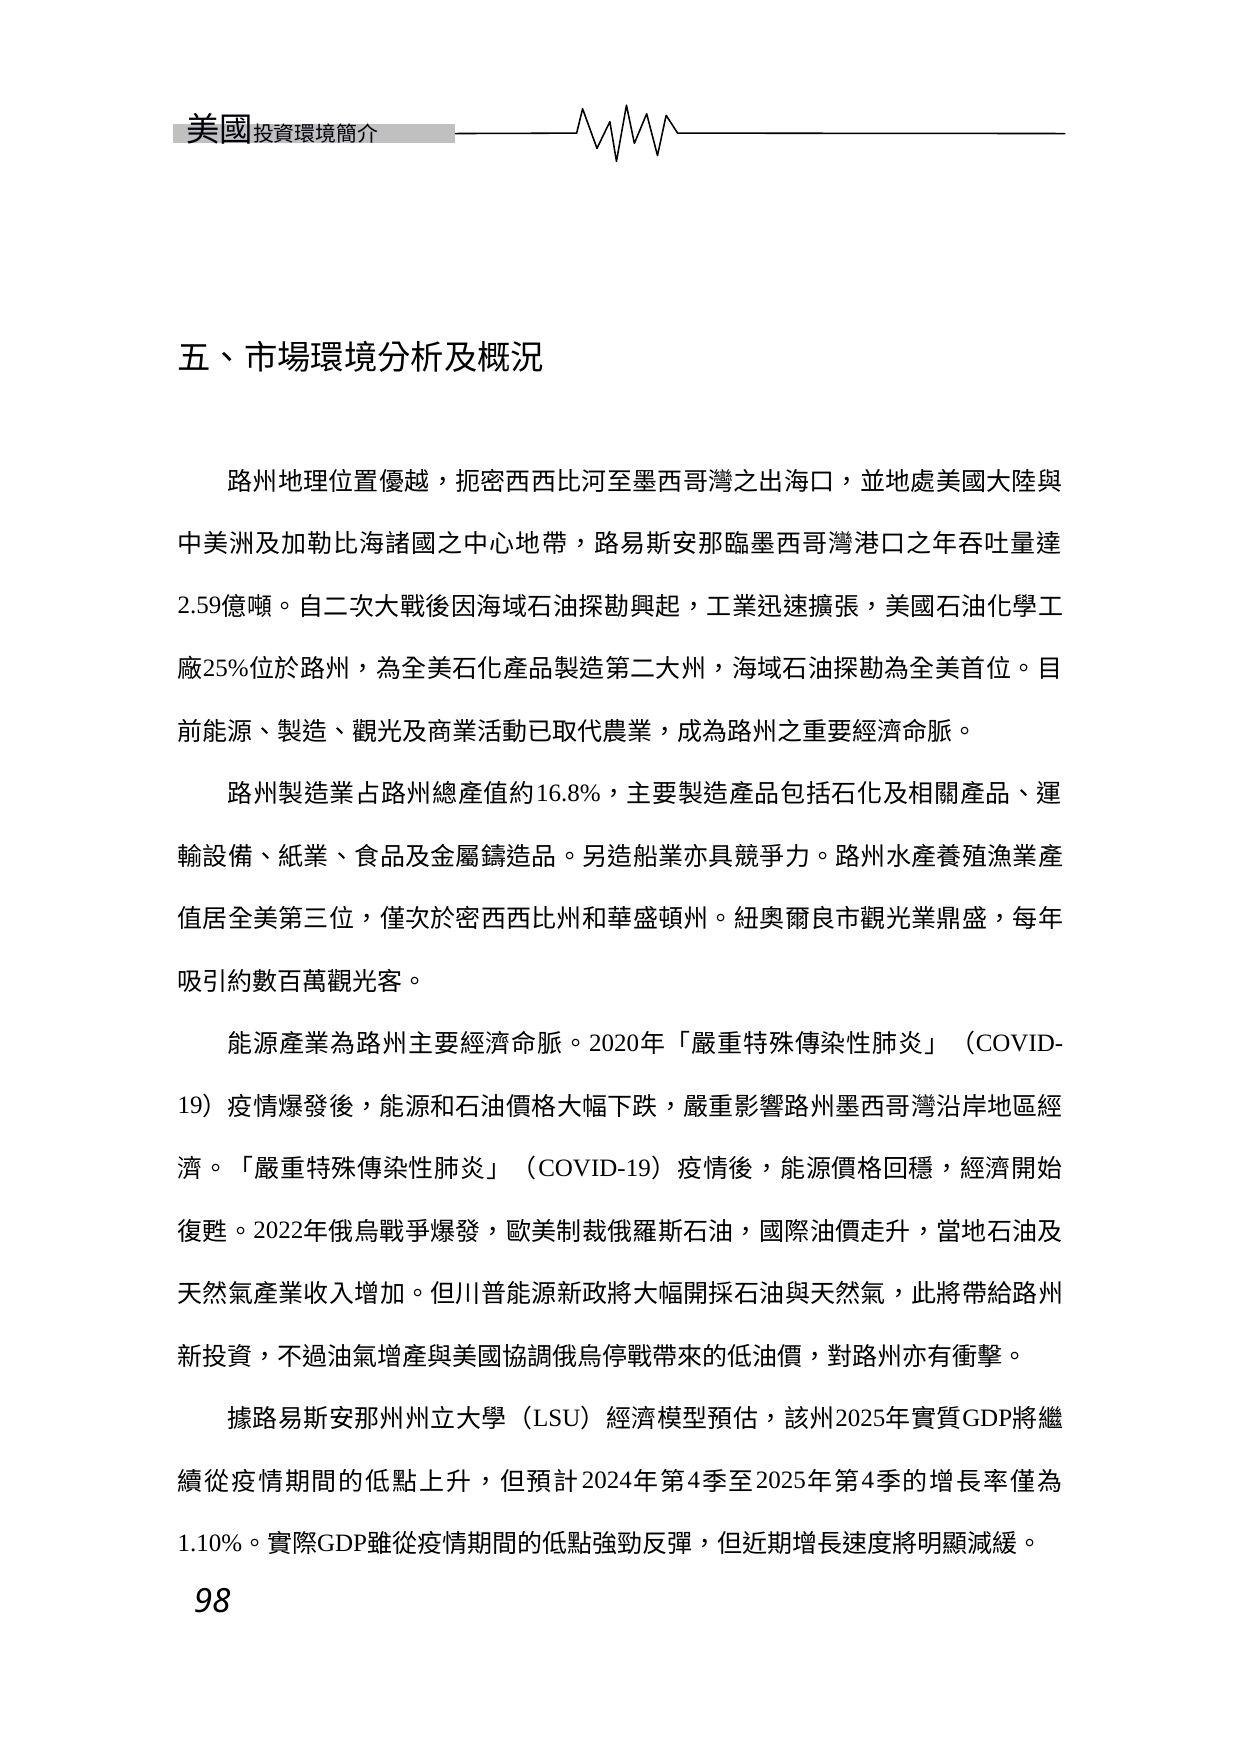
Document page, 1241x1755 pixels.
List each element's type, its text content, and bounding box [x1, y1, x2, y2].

text 能源產業為路州主要經濟命脈。2020年「嚴重特殊傳染性肺炎」（COVID-19）疫情爆發後，能源和石油價格大幅下跌，嚴重影響路州墨西哥灣沿岸地區經濟。「嚴重特殊傳染性肺炎」（COVID-19）疫情後，能源價格回穩，經濟開始復甦。2022年俄烏戰爭爆發，歐美制裁俄羅斯石油，國際油價走升，當地石油及天然氣產業收入增加。但川普能源新政將大幅開採石油與天然氣，此將帶給路州新投資，不過油氣增產與美國協調俄烏停戰帶來的低油價，對路州亦有衝擊。 [177, 1000, 1063, 1375]
text 路州地理位置優越，扼密西西比河至墨西哥灣之出海口，並地處美國大陸與中美洲及加勒比海諸國之中心地帶，路易斯安那臨墨西哥灣港口之年吞吐量達2.59億噸。自二次大戰後因海域石油探勘興起，工業迅速擴張，美國石油化學工廠25%位於路州，為全美石化產品製造第二大州，海域石油探勘為全美首位。目前能源、製造、觀光及商業活動已取代農業，成為路州之重要經濟命脈。 [177, 438, 1063, 750]
text 據路易斯安那州州立大學（LSU）經濟模型預估，該州2025年實質GDP將繼續從疫情期間的低點上升，但預計2024年第4季至2025年第4季的增長率僅為1.10%。實際GDP雖從疫情期間的低點強勁反彈，但近期增長速度將明顯減緩。 [177, 1375, 1063, 1563]
text 五、市場環境分析及概況 [177, 313, 1063, 375]
text 路州製造業占路州總產值約16.8%，主要製造產品包括石化及相關產品、運輸設備、紙業、食品及金屬鑄造品。另造船業亦具競爭力。路州水產養殖漁業產值居全美第三位，僅次於密西西比州和華盛頓州。紐奧爾良市觀光業鼎盛，每年吸引約數百萬觀光客。 [177, 750, 1063, 1000]
